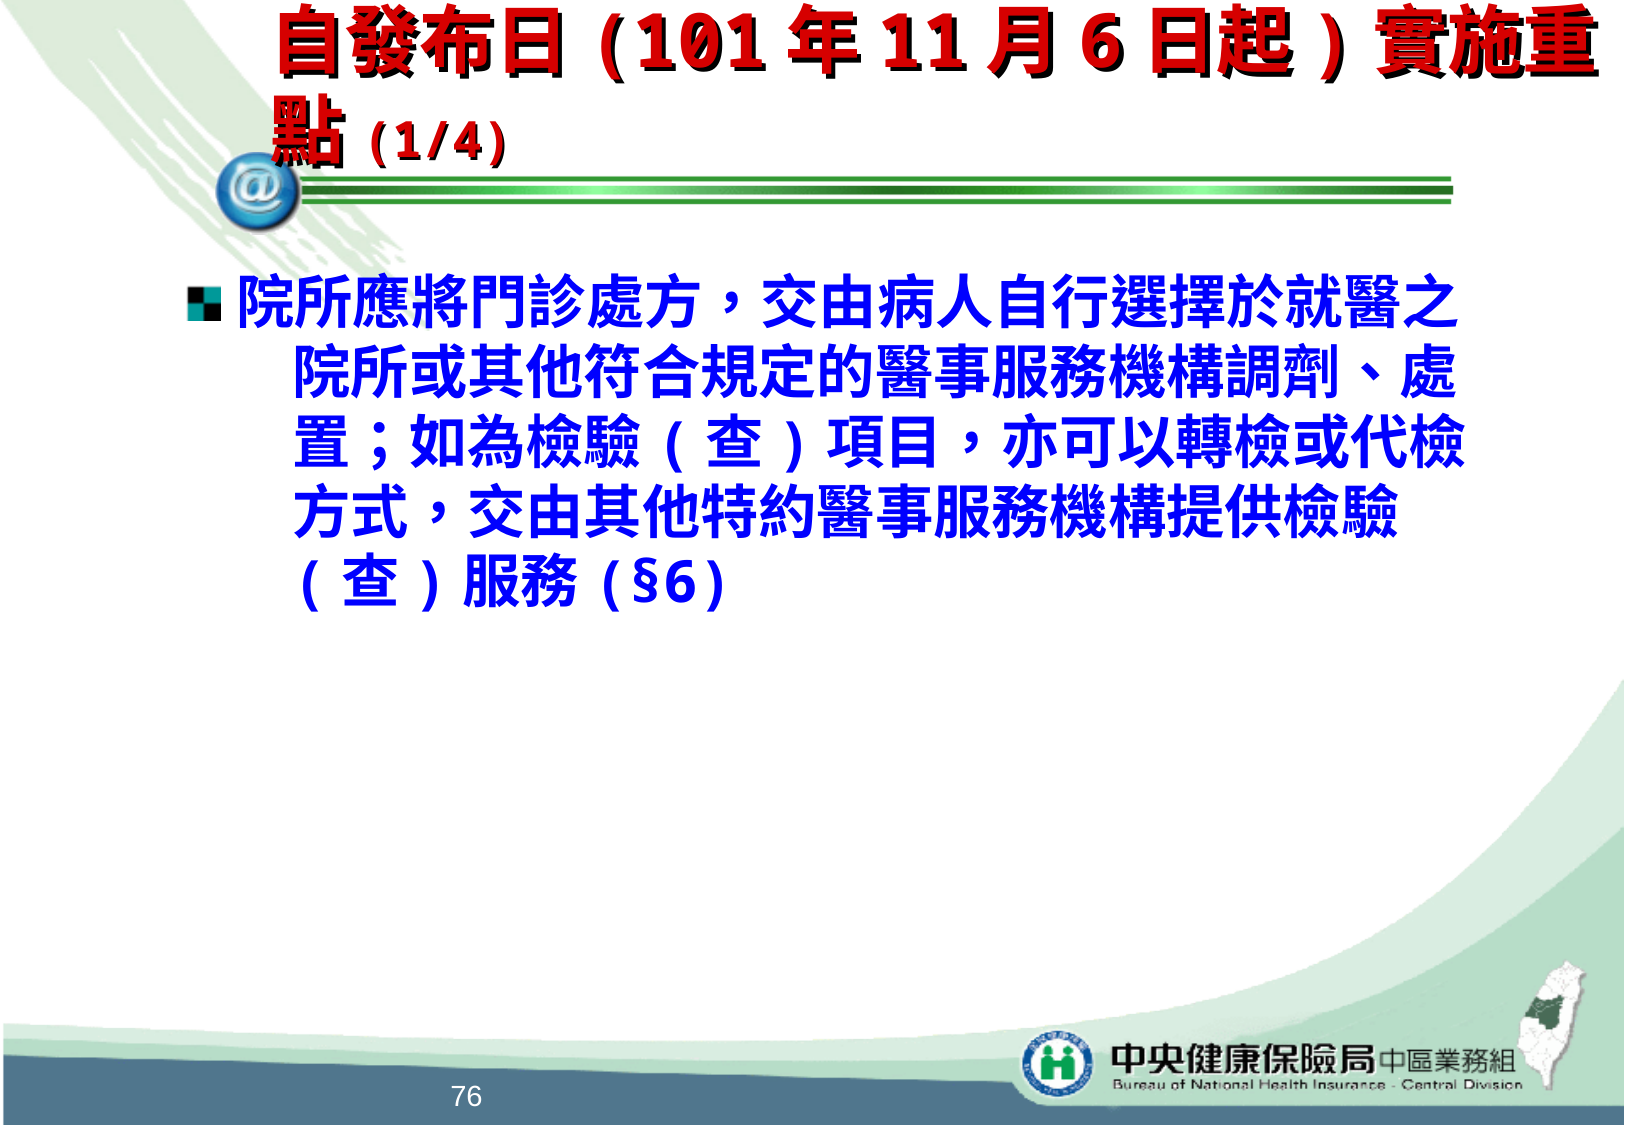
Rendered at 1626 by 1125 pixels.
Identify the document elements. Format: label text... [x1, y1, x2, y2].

title 自發布日(101年11月6日起)實施重點(1/4) [269, 0, 1604, 173]
text_box [435, 1065, 815, 1125]
list 院所應將門診處方，交由病人自行選擇於就醫之院所或其他符合規定的醫事服務機構調劑、處置；如為檢驗(查)項目，亦可以轉檢或代檢方式，交由其他特約醫事服務機構提供檢驗(查)服務(§6) [165, 257, 1499, 997]
